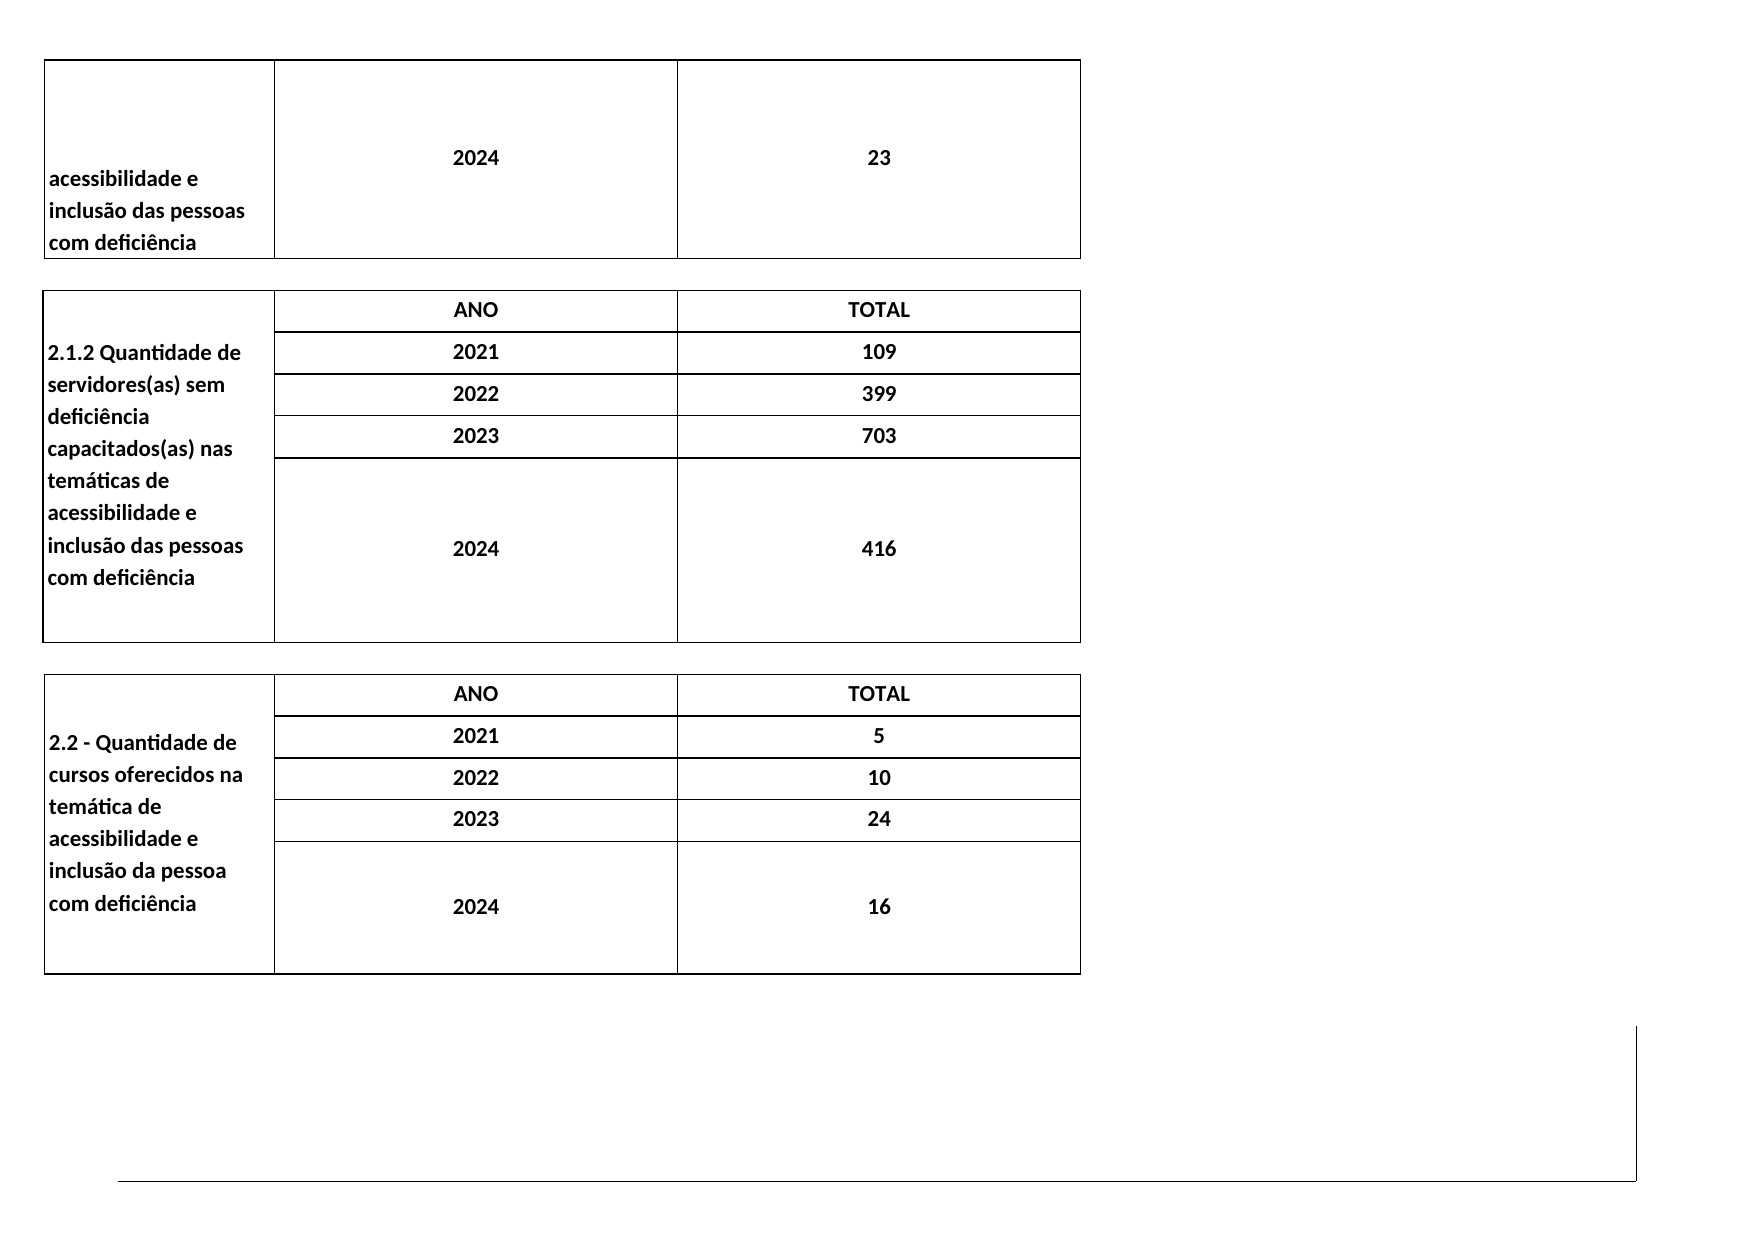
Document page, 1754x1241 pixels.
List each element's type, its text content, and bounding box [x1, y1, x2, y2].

table_header TOTAL [678, 675, 1080, 715]
table_cell 23 [678, 61, 1080, 257]
table_cell 2022 [275, 375, 677, 415]
table_header TOTAL [678, 291, 1080, 331]
table_cell 10 [678, 759, 1080, 799]
table_cell 2023 [275, 416, 677, 457]
table_cell 2024 [275, 842, 677, 973]
table_header ANO [275, 675, 677, 715]
table_cell 2024 [275, 459, 677, 641]
table_cell 2021 [275, 333, 677, 373]
table_header 2.1.2 Quantidade de servidores(as) sem deficiência capacitados(as) nas temáticas de acessibilidade e inclusão das pessoas com deficiência [44, 291, 274, 641]
table_header acessibilidade e inclusão das pessoas com deficiência [45, 61, 274, 257]
table_cell 399 [678, 375, 1080, 415]
table_cell 703 [678, 416, 1080, 457]
table_cell 24 [678, 800, 1080, 841]
table_cell 16 [678, 842, 1080, 973]
table_cell 2023 [275, 800, 677, 841]
table_cell 2022 [275, 759, 677, 799]
table_cell 109 [678, 333, 1080, 373]
table_header 2.2 - Quantidade de cursos oferecidos na temática de acessibilidade e inclusão da pessoa com deficiência [45, 675, 274, 973]
table_header ANO [275, 291, 677, 331]
table_cell 2021 [275, 717, 677, 757]
table_cell 2024 [275, 61, 677, 257]
table_cell 416 [678, 459, 1080, 641]
table_cell 5 [678, 717, 1080, 757]
